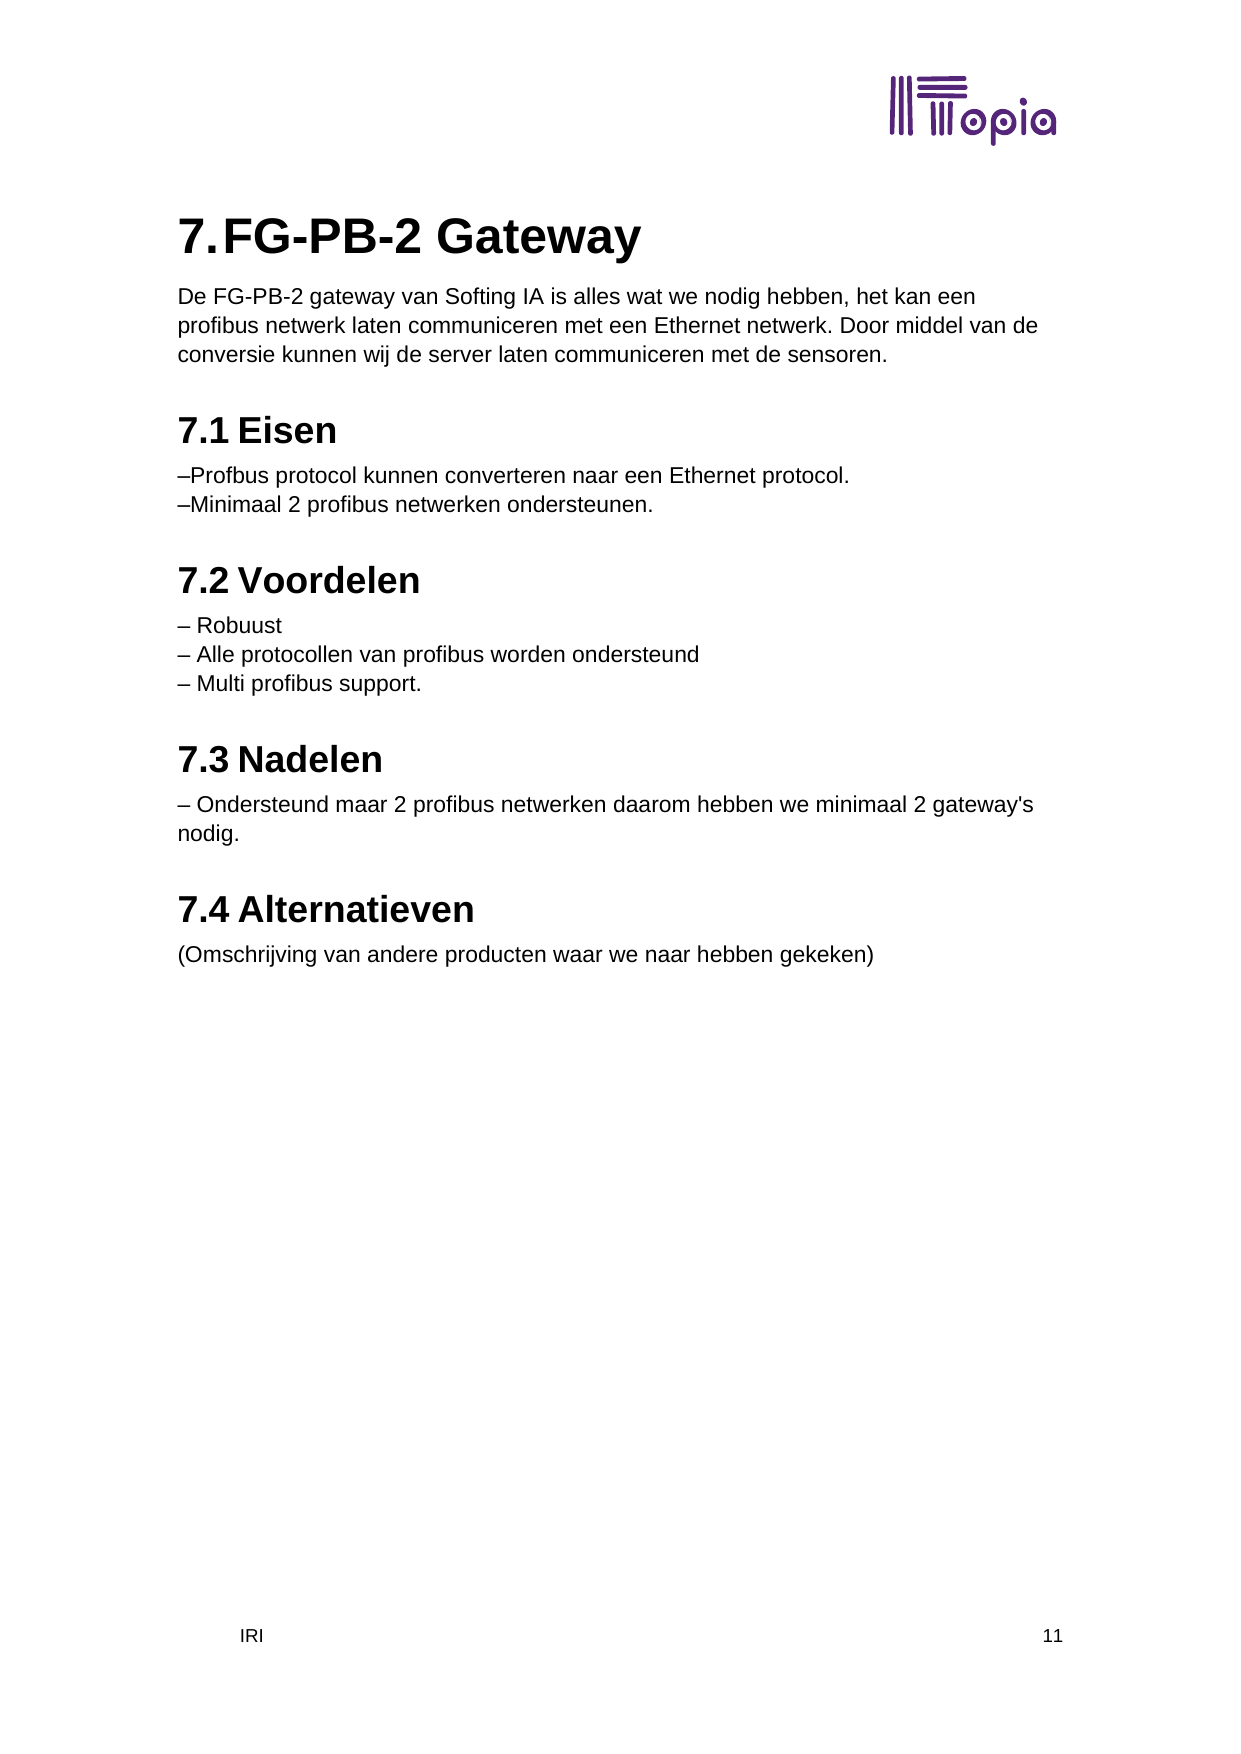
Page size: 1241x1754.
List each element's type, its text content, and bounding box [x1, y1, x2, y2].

subtitle FG-PB-2 Gateway [177, 207, 1063, 264]
text – Robuust [177, 612, 1063, 638]
list Minimaal 2 profibus netwerken ondersteunen. [177, 491, 1063, 518]
subtitle Alternatieven [177, 887, 1063, 930]
text – Multi profibus support. [177, 670, 1063, 697]
subtitle Voordelen [177, 558, 1063, 601]
subtitle Nadelen [177, 737, 1063, 780]
list Profbus protocol kunnen converteren naar een Ethernet protocol. [177, 462, 1063, 488]
subtitle Eisen [177, 408, 1063, 451]
text De FG-PB-2 gateway van Softing IA is alles wat we nodig hebben, het kan een profibus netwerk laten communiceren met een Ethernet netwerk. Door middel van de conversie kunnen wij de server laten communiceren met de sensoren. [177, 283, 1063, 368]
text (Omschrijving van andere producten waar we naar hebben gekeken) [177, 941, 1063, 967]
text – Ondersteund maar 2 profibus netwerken daarom hebben we minimaal 2 gateway's nodig. [177, 791, 1063, 847]
text – Alle protocollen van profibus worden ondersteund [177, 641, 1063, 667]
